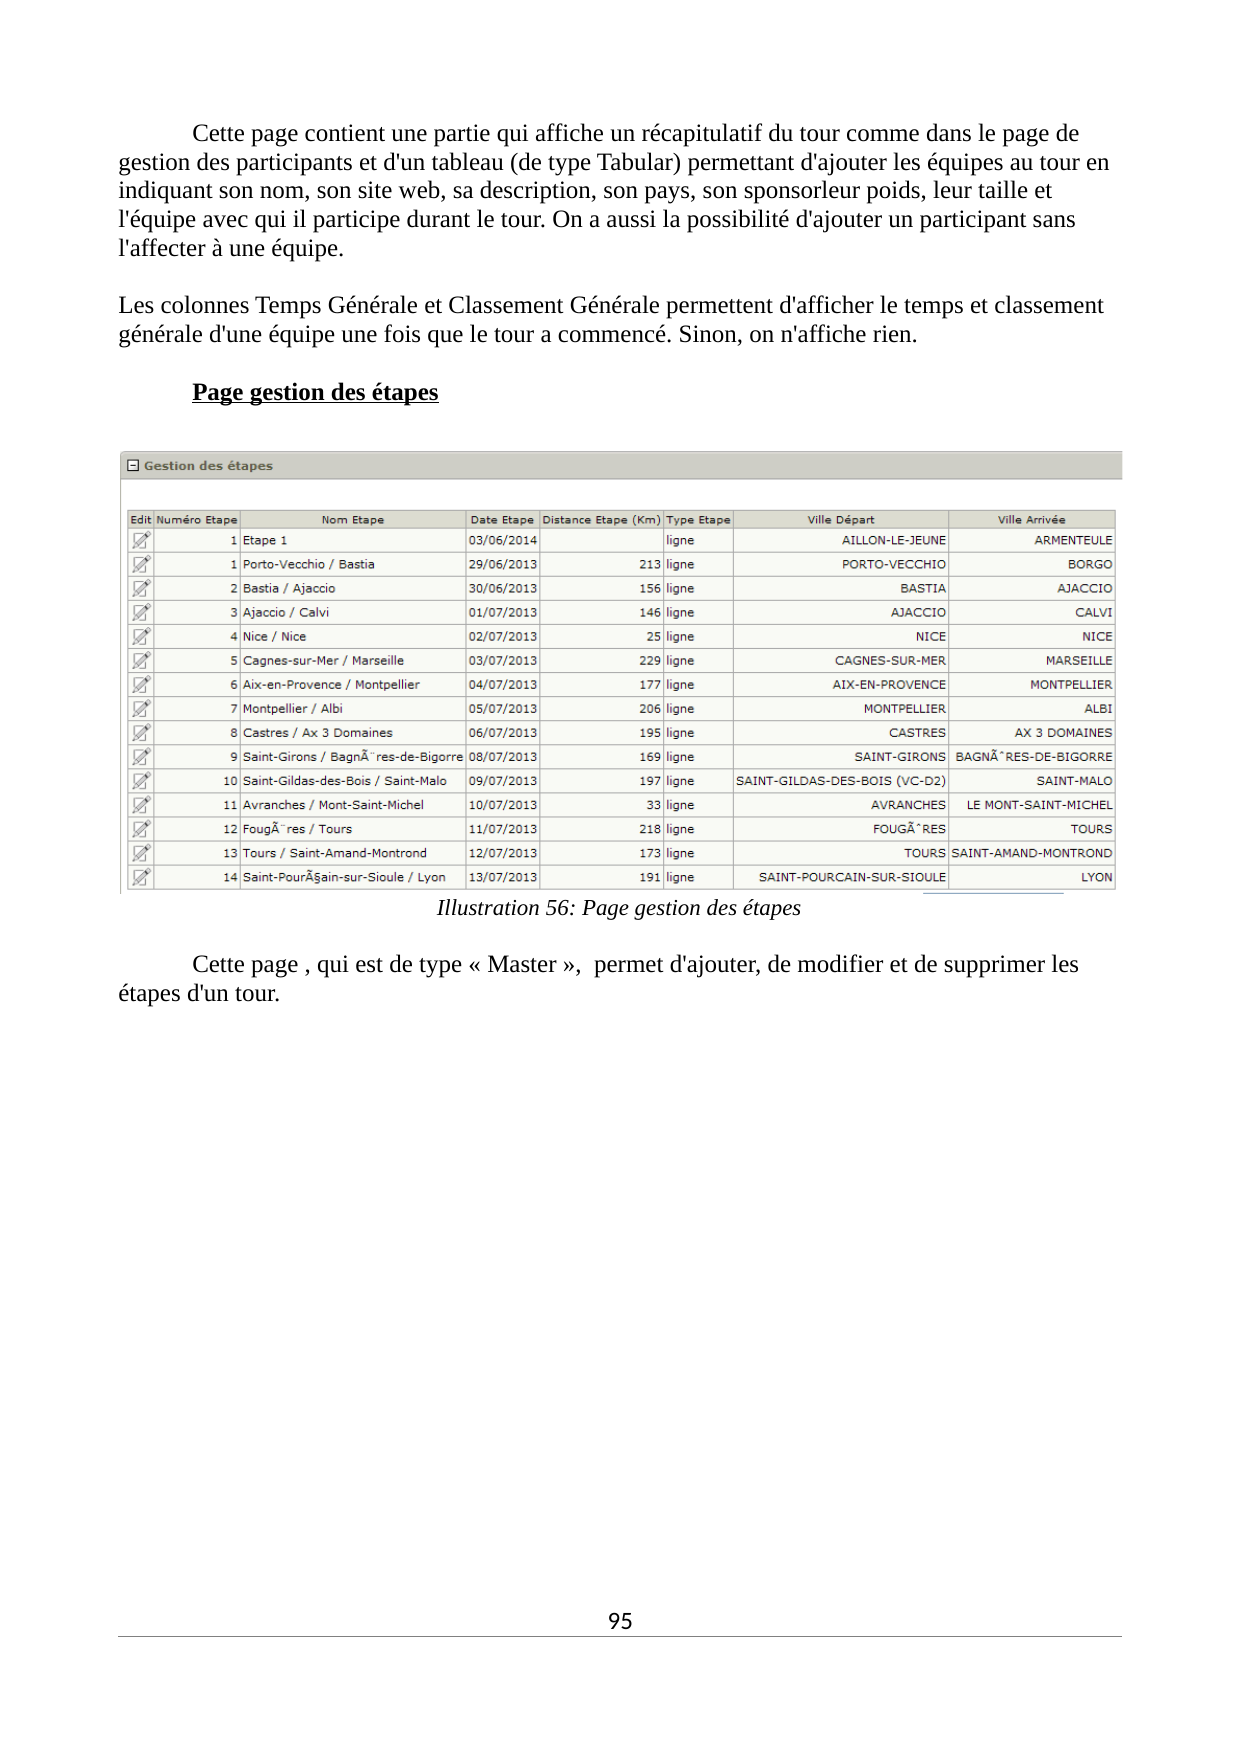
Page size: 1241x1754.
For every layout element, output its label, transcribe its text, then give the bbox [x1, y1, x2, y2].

text Page gestion des étapes [118, 377, 1122, 406]
text Illustration 56: Page gestion des étapes [118, 894, 1122, 920]
text Cette page contient une partie qui affiche un récapitulatif du tour comme dans le page de gestion des participants et d'un tableau (de type Tabular) permettant d'ajouter les équipes au tour en indiquant son nom, son site web, sa description, son pays, son sponsorleur poids, leur taille et l'équipe avec qui il participe durant le tour. On a aussi la possibilité d'ajouter un participant sans l'affecter à une équipe. [118, 118, 1122, 262]
text Les colonnes Temps Générale et Classement Générale permettent d'afficher le temps et classement générale d'une équipe une fois que le tour a commencé. Sinon, on n'affiche rien. [118, 291, 1122, 348]
text Cette page , qui est de type « Master », permet d'ajouter, de modifier et de supprimer les étapes d'un tour. [118, 949, 1122, 1006]
